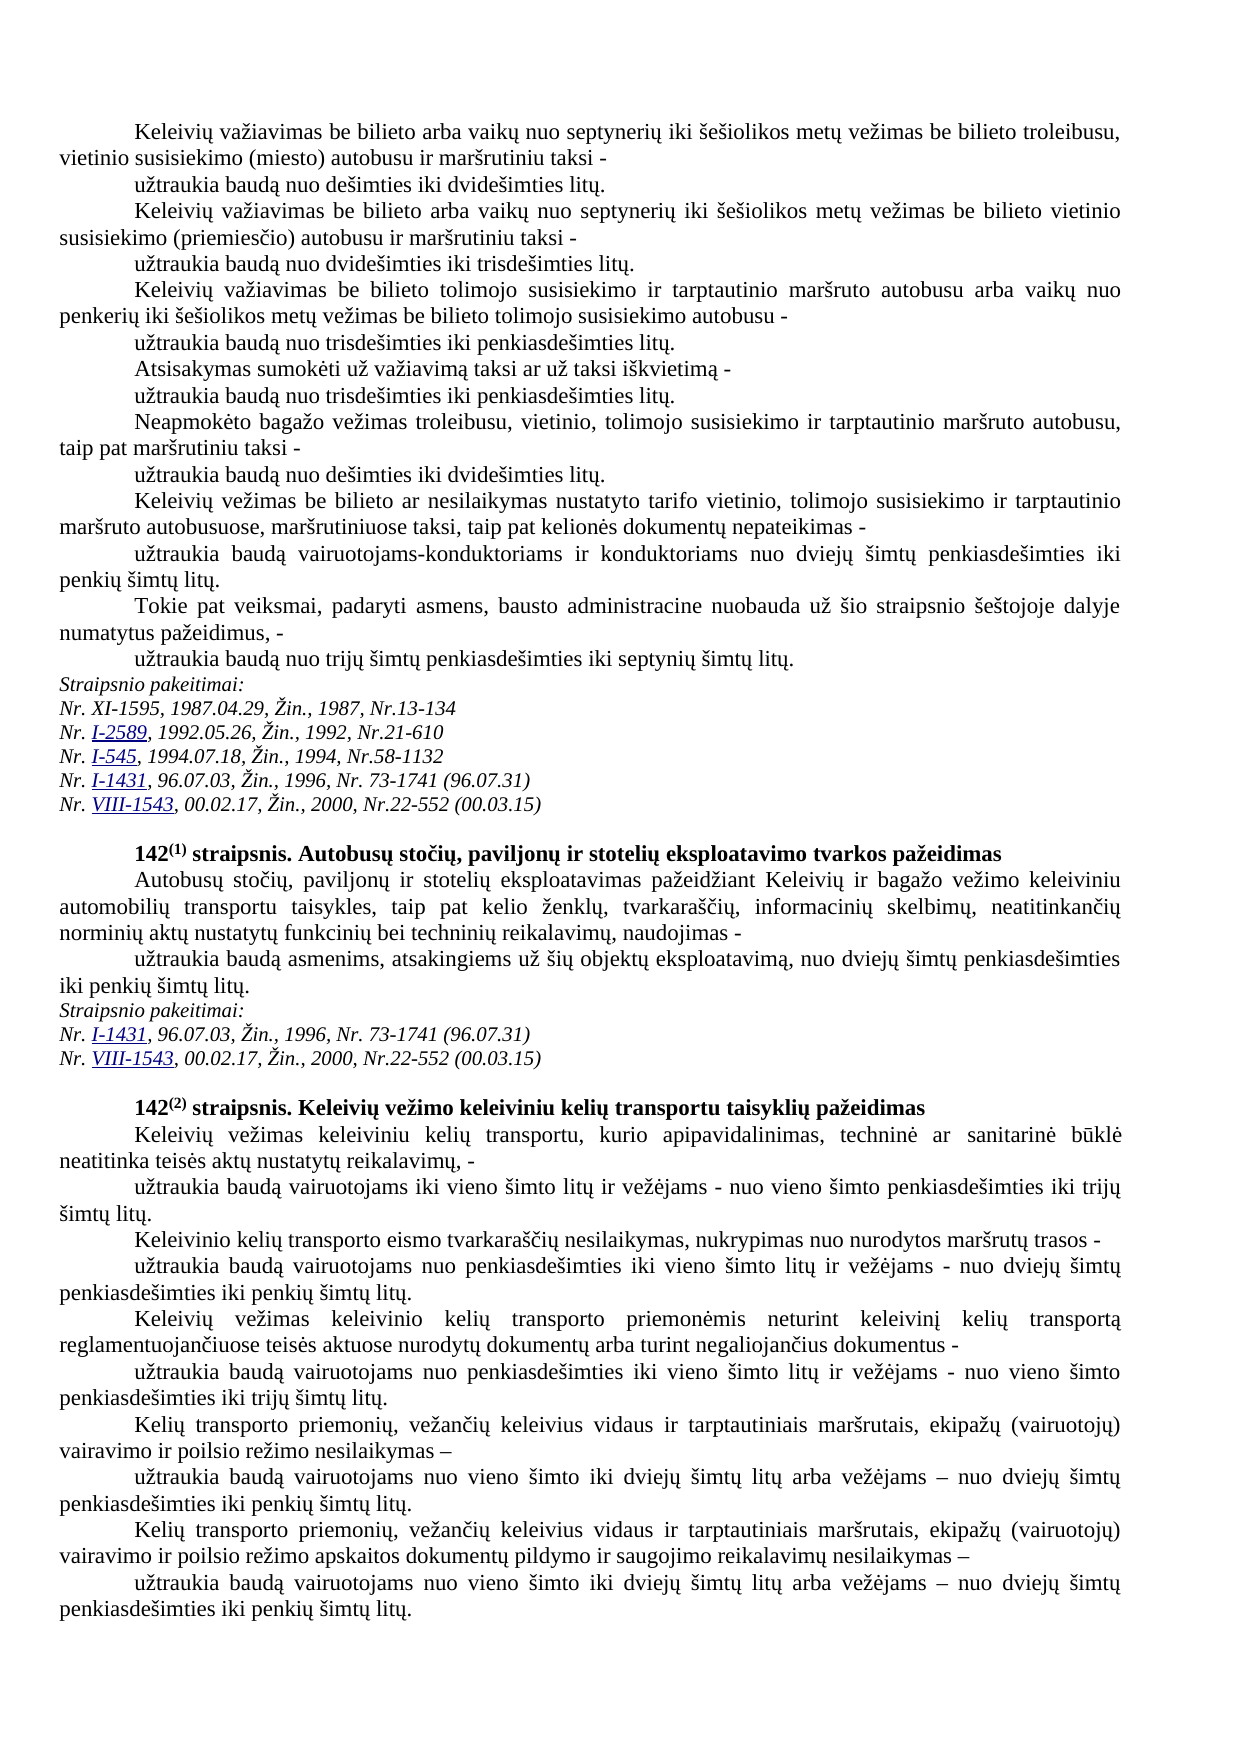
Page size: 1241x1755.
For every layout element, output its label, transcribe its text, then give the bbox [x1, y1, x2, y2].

text Tokie pat veiksmai, padaryti asmens, bausto administracine nuobauda už šio straipsnio šeštojoje dalyje numatytus pažeidimus, - [59, 592, 1122, 645]
text Straipsnio pakeitimai: [59, 998, 1122, 1022]
text užtraukia baudą nuo trijų šimtų penkiasdešimties iki septynių šimtų litų. [59, 645, 1122, 672]
text užtraukia baudą nuo trisdešimties iki penkiasdešimties litų. [59, 382, 1122, 408]
text Keleivių vežimas keleivinio kelių transporto priemonėmis neturint keleivinį kelių transportą reglamentuojančiuose teisės aktuose nurodytų dokumentų arba turint negaliojančius dokumentus - [59, 1305, 1122, 1358]
text užtraukia baudą vairuotojams-konduktoriams ir konduktoriams nuo dviejų šimtų penkiasdešimties iki penkių šimtų litų. [59, 540, 1122, 592]
text Neapmokėto bagažo vežimas troleibusu, vietinio, tolimojo susisiekimo ir tarptautinio maršruto autobusu, taip pat maršrutiniu taksi - [59, 408, 1122, 461]
text užtraukia baudą nuo dešimties iki dvidešimties litų. [59, 171, 1122, 197]
text Nr. VIII-1543, 00.02.17, Žin., 2000, Nr.22-552 (00.03.15) [59, 1046, 1122, 1070]
text Straipsnio pakeitimai: [59, 672, 1122, 696]
text Nr. XI-1595, 1987.04.29, Žin., 1987, Nr.13-134 [59, 696, 1122, 720]
text užtraukia baudą vairuotojams nuo penkiasdešimties iki vieno šimto litų ir vežėjams - nuo vieno šimto penkiasdešimties iki trijų šimtų litų. [59, 1358, 1122, 1411]
text Nr. VIII-1543, 00.02.17, Žin., 2000, Nr.22-552 (00.03.15) [59, 792, 1122, 816]
text Keleivių važiavimas be bilieto arba vaikų nuo septynerių iki šešiolikos metų vežimas be bilieto troleibusu, vietinio susisiekimo (miesto) autobusu ir maršrutiniu taksi - [59, 118, 1122, 171]
text užtraukia baudą nuo trisdešimties iki penkiasdešimties litų. [59, 329, 1122, 355]
text Keleivinio kelių transporto eismo tvarkaraščių nesilaikymas, nukrypimas nuo nurodytos maršrutų trasos - [59, 1226, 1122, 1252]
text 142(1) straipsnis. Autobusų stočių, paviljonų ir stotelių eksploatavimo tvarkos pažeidimas [134, 840, 1122, 866]
text užtraukia baudą vairuotojams iki vieno šimto litų ir vežėjams - nuo vieno šimto penkiasdešimties iki trijų šimtų litų. [59, 1173, 1122, 1226]
text Nr. I-1431, 96.07.03, Žin., 1996, Nr. 73-1741 (96.07.31) [59, 768, 1122, 792]
text Kelių transporto priemonių, vežančių keleivius vidaus ir tarptautiniais maršrutais, ekipažų (vairuotojų) vairavimo ir poilsio režimo apskaitos dokumentų pildymo ir saugojimo reikalavimų nesilaikymas – [59, 1516, 1122, 1569]
text Keleivių važiavimas be bilieto tolimojo susisiekimo ir tarptautinio maršruto autobusu arba vaikų nuo penkerių iki šešiolikos metų vežimas be bilieto tolimojo susisiekimo autobusu - [59, 276, 1122, 329]
text Keleivių vežimas be bilieto ar nesilaikymas nustatyto tarifo vietinio, tolimojo susisiekimo ir tarptautinio maršruto autobusuose, maršrutiniuose taksi, taip pat kelionės dokumentų nepateikimas - [59, 487, 1122, 540]
text Keleivių vežimas keleiviniu kelių transportu, kurio apipavidalinimas, techninė ar sanitarinė būklė neatitinka teisės aktų nustatytų reikalavimų, - [59, 1121, 1122, 1173]
text užtraukia baudą nuo dvidešimties iki trisdešimties litų. [59, 250, 1122, 276]
text užtraukia baudą asmenims, atsakingiems už šių objektų eksploatavimą, nuo dviejų šimtų penkiasdešimties iki penkių šimtų litų. [59, 945, 1122, 998]
text Atsisakymas sumokėti už važiavimą taksi ar už taksi iškvietimą - [59, 355, 1122, 382]
text Kelių transporto priemonių, vežančių keleivius vidaus ir tarptautiniais maršrutais, ekipažų (vairuotojų) vairavimo ir poilsio režimo nesilaikymas – [59, 1411, 1122, 1463]
text Nr. I-1431, 96.07.03, Žin., 1996, Nr. 73-1741 (96.07.31) [59, 1022, 1122, 1046]
text užtraukia baudą vairuotojams nuo vieno šimto iki dviejų šimtų litų arba vežėjams – nuo dviejų šimtų penkiasdešimties iki penkių šimtų litų. [59, 1463, 1122, 1516]
text 142(2) straipsnis. Keleivių vežimo keleiviniu kelių transportu taisyklių pažeidimas [134, 1094, 1122, 1121]
text Nr. I-2589, 1992.05.26, Žin., 1992, Nr.21-610 [59, 720, 1122, 744]
text užtraukia baudą vairuotojams nuo penkiasdešimties iki vieno šimto litų ir vežėjams - nuo dviejų šimtų penkiasdešimties iki penkių šimtų litų. [59, 1252, 1122, 1305]
text Autobusų stočių, paviljonų ir stotelių eksploatavimas pažeidžiant Keleivių ir bagažo vežimo keleiviniu automobilių transportu taisykles, taip pat kelio ženklų, tvarkaraščių, informacinių skelbimų, neatitinkančių norminių aktų nustatytų funkcinių bei techninių reikalavimų, naudojimas - [59, 866, 1122, 945]
text Nr. I-545, 1994.07.18, Žin., 1994, Nr.58-1132 [59, 744, 1122, 768]
text Keleivių važiavimas be bilieto arba vaikų nuo septynerių iki šešiolikos metų vežimas be bilieto vietinio susisiekimo (priemiesčio) autobusu ir maršrutiniu taksi - [59, 197, 1122, 250]
text užtraukia baudą vairuotojams nuo vieno šimto iki dviejų šimtų litų arba vežėjams – nuo dviejų šimtų penkiasdešimties iki penkių šimtų litų. [59, 1569, 1122, 1621]
text užtraukia baudą nuo dešimties iki dvidešimties litų. [59, 461, 1122, 487]
